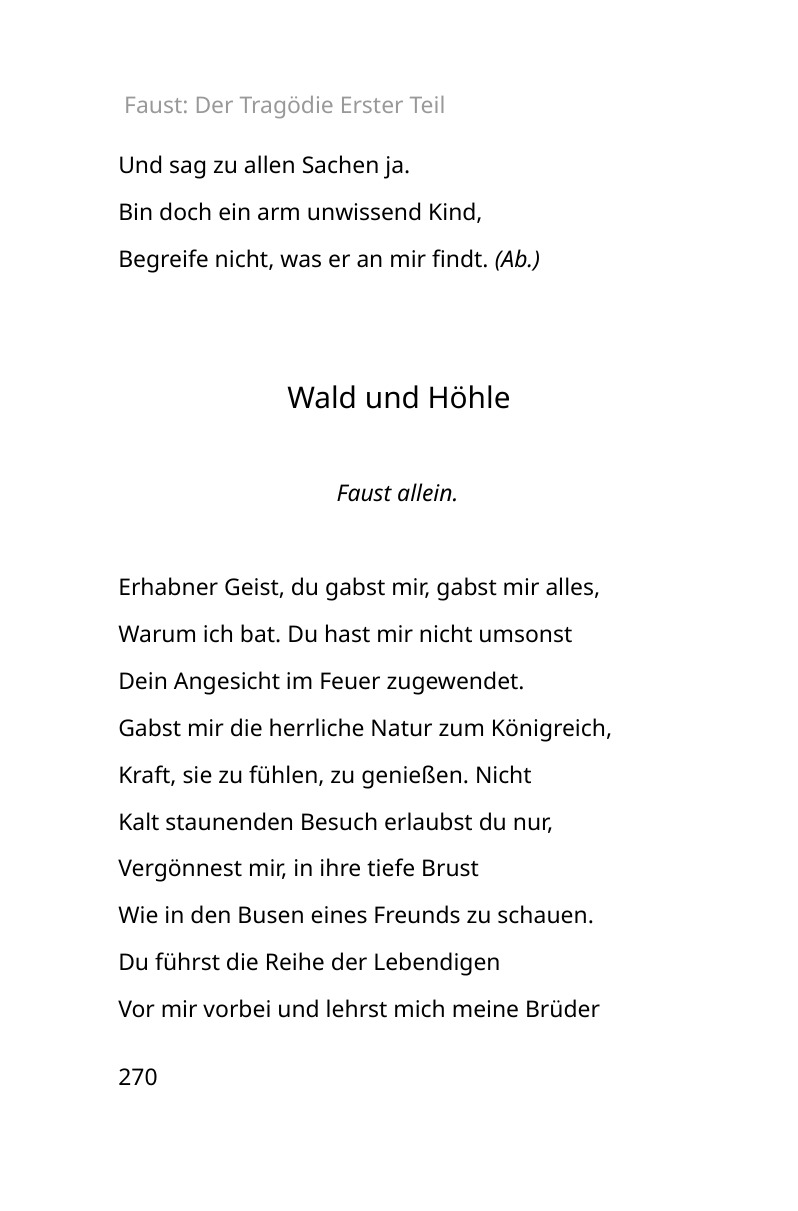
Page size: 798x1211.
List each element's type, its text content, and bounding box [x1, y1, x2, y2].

subtitle Wald und Höhle [118, 343, 679, 417]
text Faust allein. [118, 441, 679, 509]
text Und sag zu allen Sachen ja. Bin doch ein arm unwissend Kind, Begreife nicht, was er an mir findt. (Ab.) [118, 149, 679, 274]
text Erhabner Geist, du gabst mir, gabst mir alles, Warum ich bat. Du hast mir nicht umsonst Dein Angesicht im Feuer zugewendet. Gabst mir die herrliche Natur zum Königreich, Kraft, sie zu fühlen, zu genießen. Nicht Kalt staunenden Besuch erlaubst du nur, Vergönnest mir, in ihre tiefe Brust Wie in den Busen eines Freunds zu schauen. Du führst die Reihe der Lebendigen Vor mir vorbei und lehrst mich meine Brüder [118, 536, 679, 1024]
